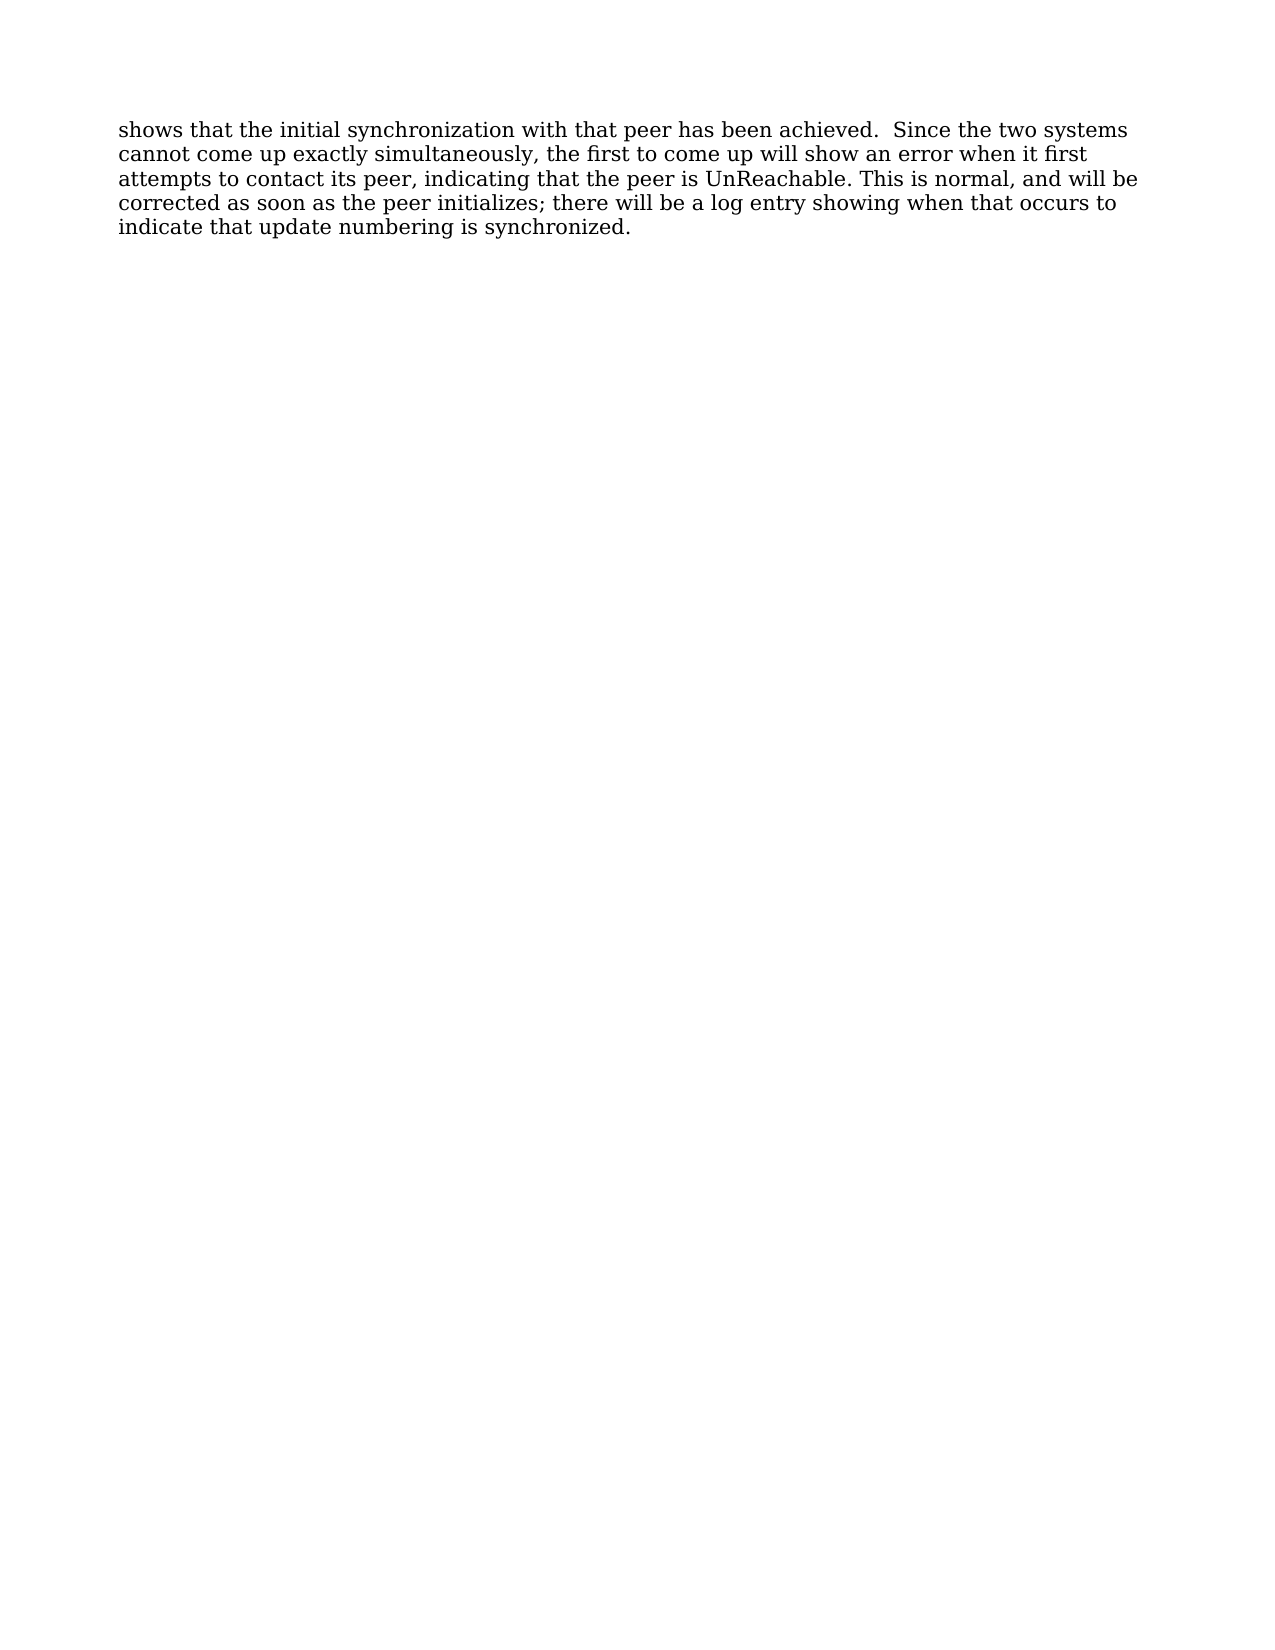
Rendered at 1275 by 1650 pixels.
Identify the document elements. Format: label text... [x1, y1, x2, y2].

text shows that the initial synchronization with that peer has been achieved. Since the two systems cannot come up exactly simultaneously, the first to come up will show an error when it first attempts to contact its peer, indicating that the peer is UnReachable. This is normal, and will be corrected as soon as the peer initializes; there will be a log entry showing when that occurs to indicate that update numbering is synchronized. [118, 118, 1157, 239]
